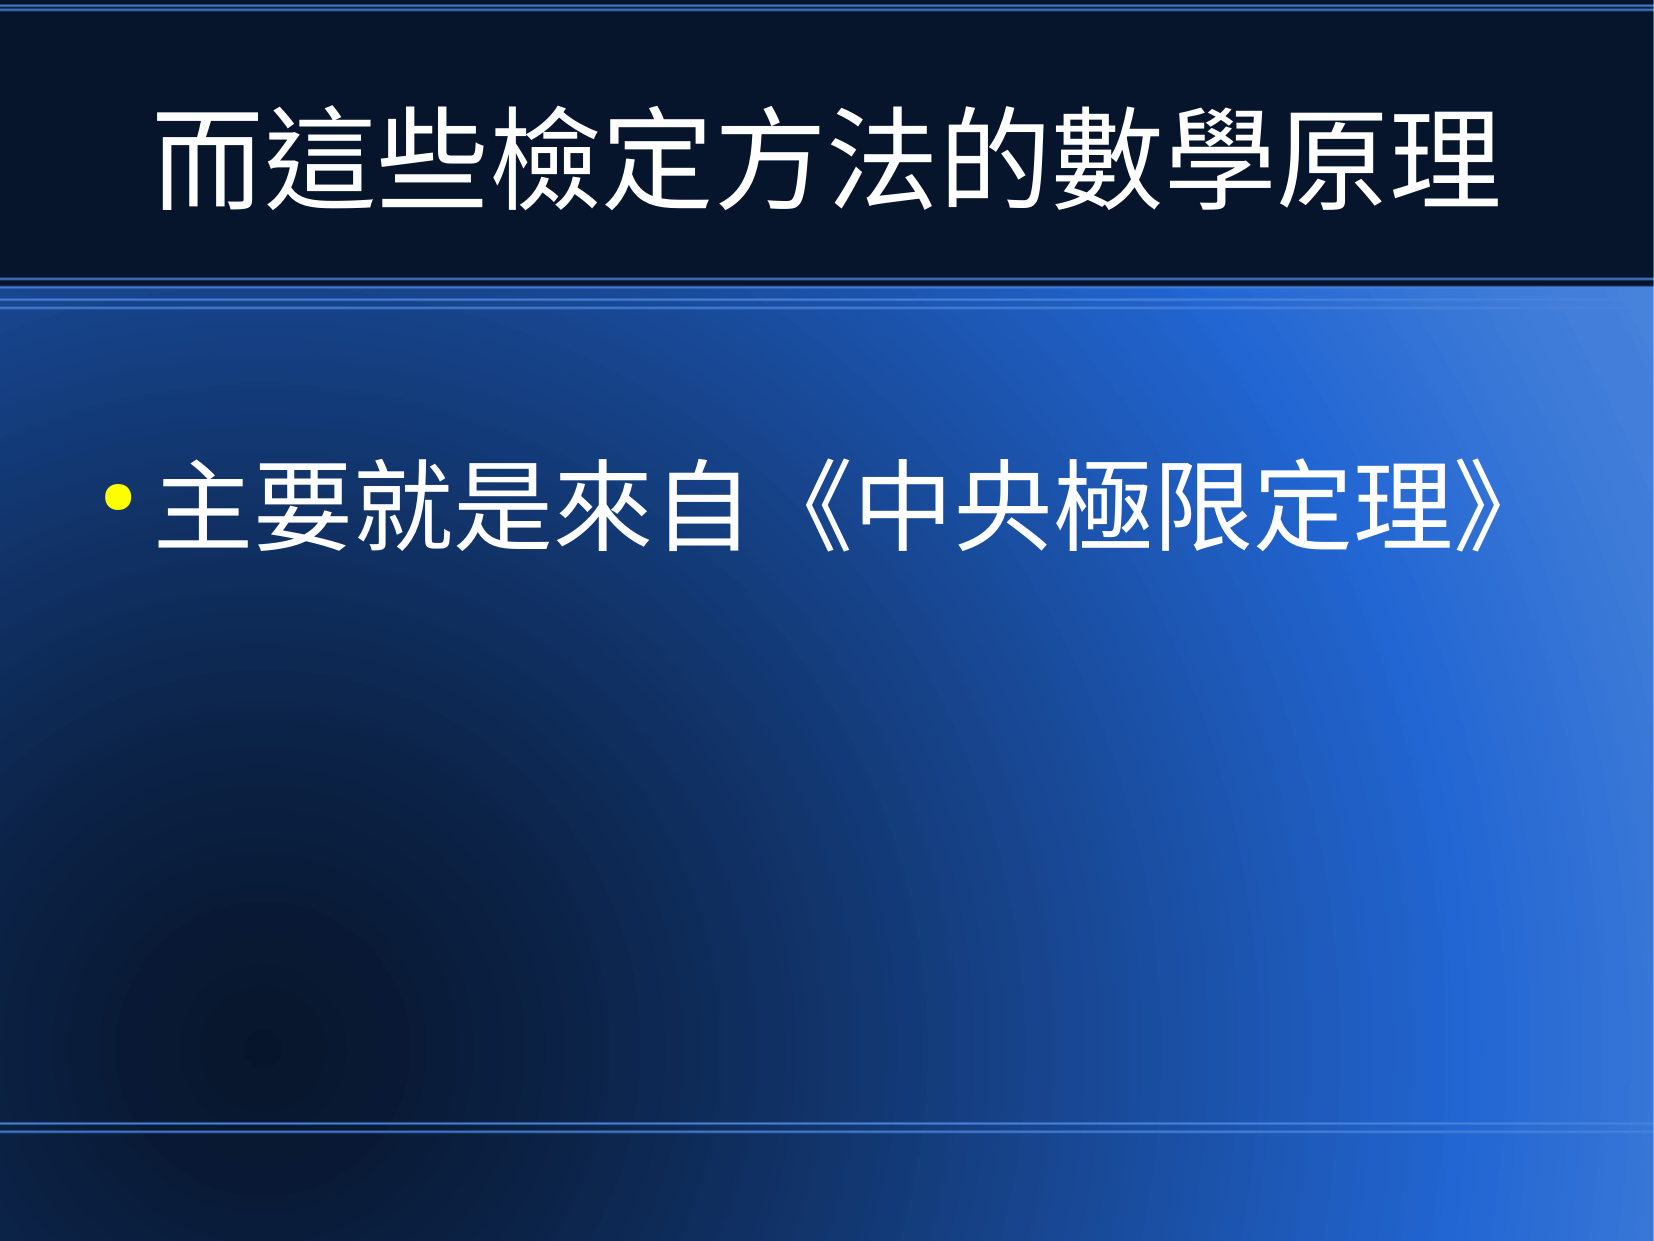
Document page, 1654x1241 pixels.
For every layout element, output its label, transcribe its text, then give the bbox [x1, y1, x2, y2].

picture [0, 0, 1654, 1241]
list 主要就是來自《中央極限定理》 [82, 355, 1571, 1241]
title 而這些檢定方法的數學原理 [82, 49, 1571, 257]
